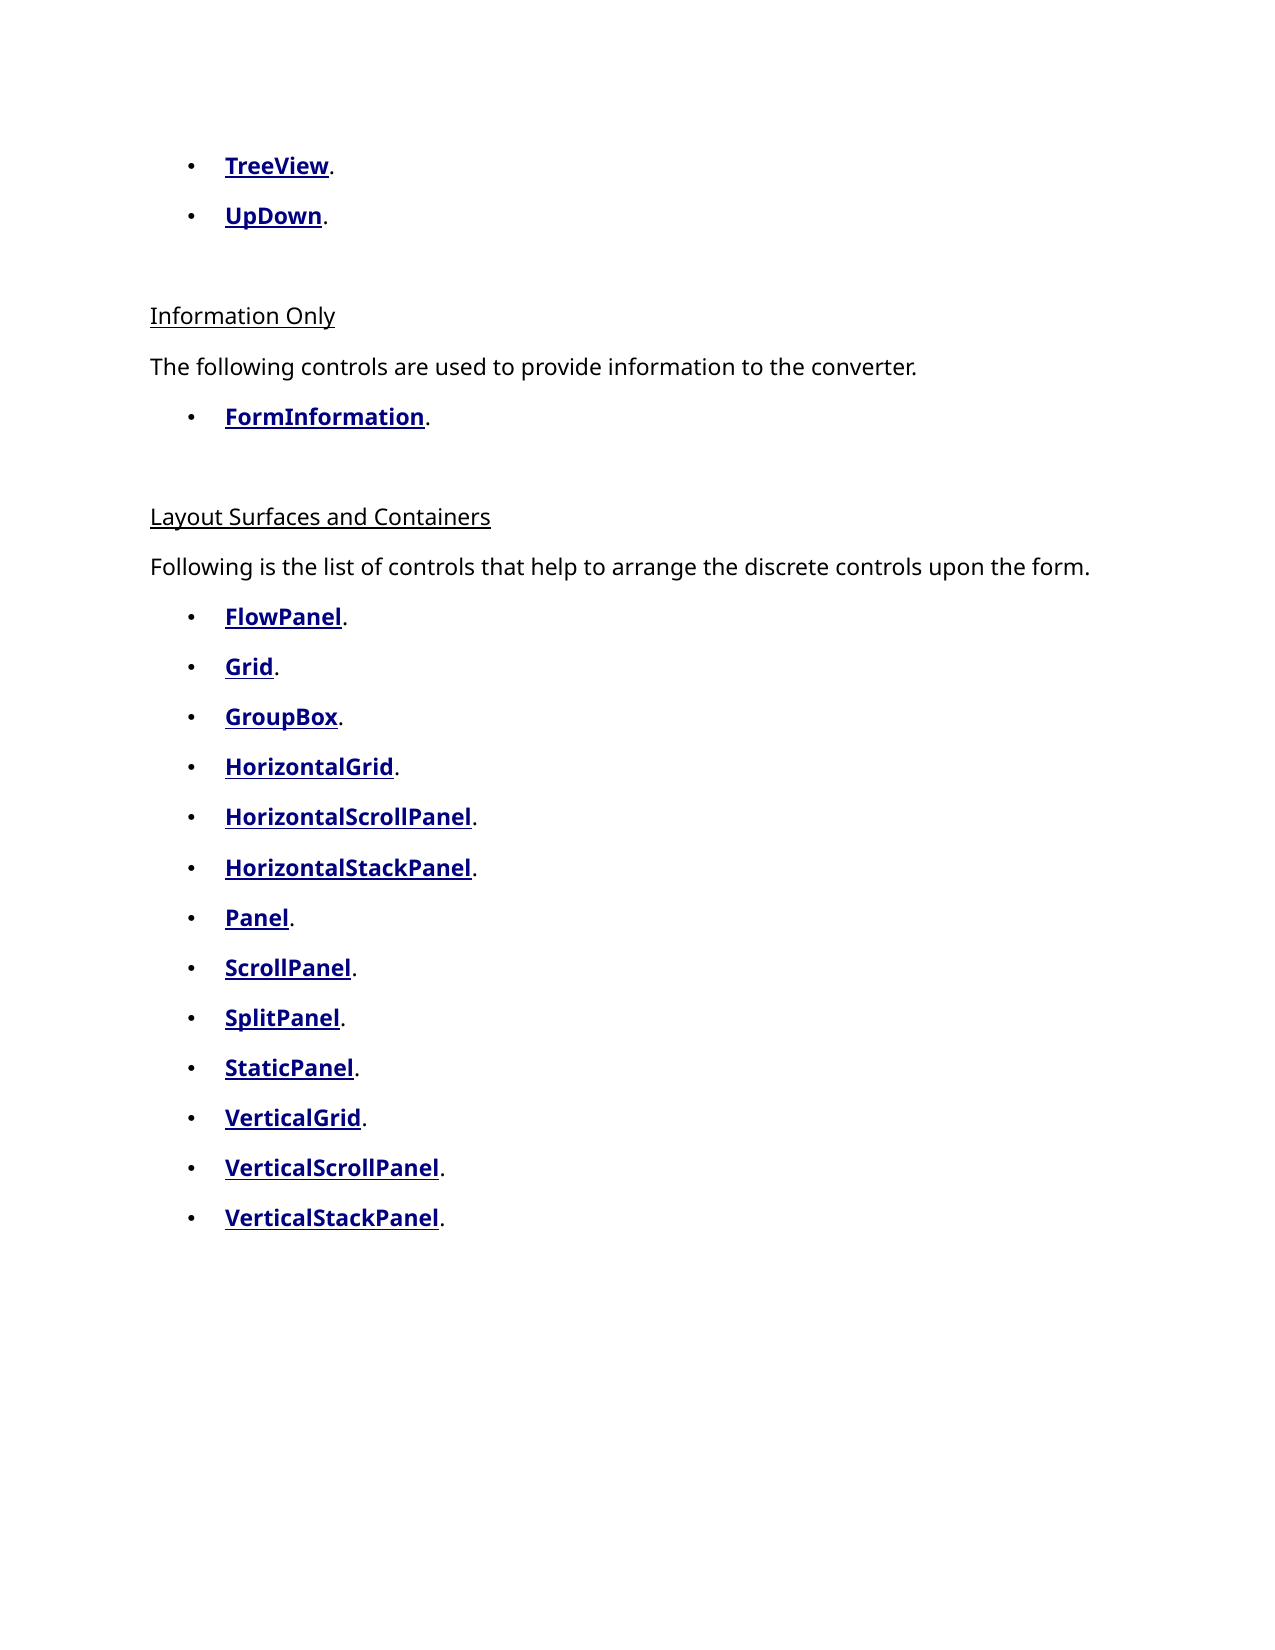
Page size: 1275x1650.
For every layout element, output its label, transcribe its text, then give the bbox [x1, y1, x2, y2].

text Following is the list of controls that help to arrange the discrete controls upon the form. [150, 551, 1125, 582]
text Layout Surfaces and Containers [150, 501, 1125, 532]
list Panel. [187, 902, 1125, 933]
text Information Only [150, 300, 1125, 332]
list VerticalStackPanel. [187, 1202, 1125, 1233]
list VerticalGrid. [187, 1102, 1125, 1133]
list HorizontalGrid. [187, 751, 1125, 782]
list Grid. [187, 651, 1125, 682]
list HorizontalStackPanel. [187, 851, 1125, 883]
list UpDown. [187, 200, 1125, 231]
list FlowPanel. [187, 601, 1125, 632]
list FormInformation. [187, 401, 1125, 432]
list StaticPanel. [187, 1052, 1125, 1083]
list TreeView. [187, 150, 1125, 181]
text The following controls are used to provide information to the converter. [150, 350, 1125, 382]
list VerticalScrollPanel. [187, 1152, 1125, 1183]
list GroupBox. [187, 701, 1125, 732]
list ScrollPanel. [187, 952, 1125, 983]
list HorizontalScrollPanel. [187, 801, 1125, 833]
list SplitPanel. [187, 1002, 1125, 1033]
